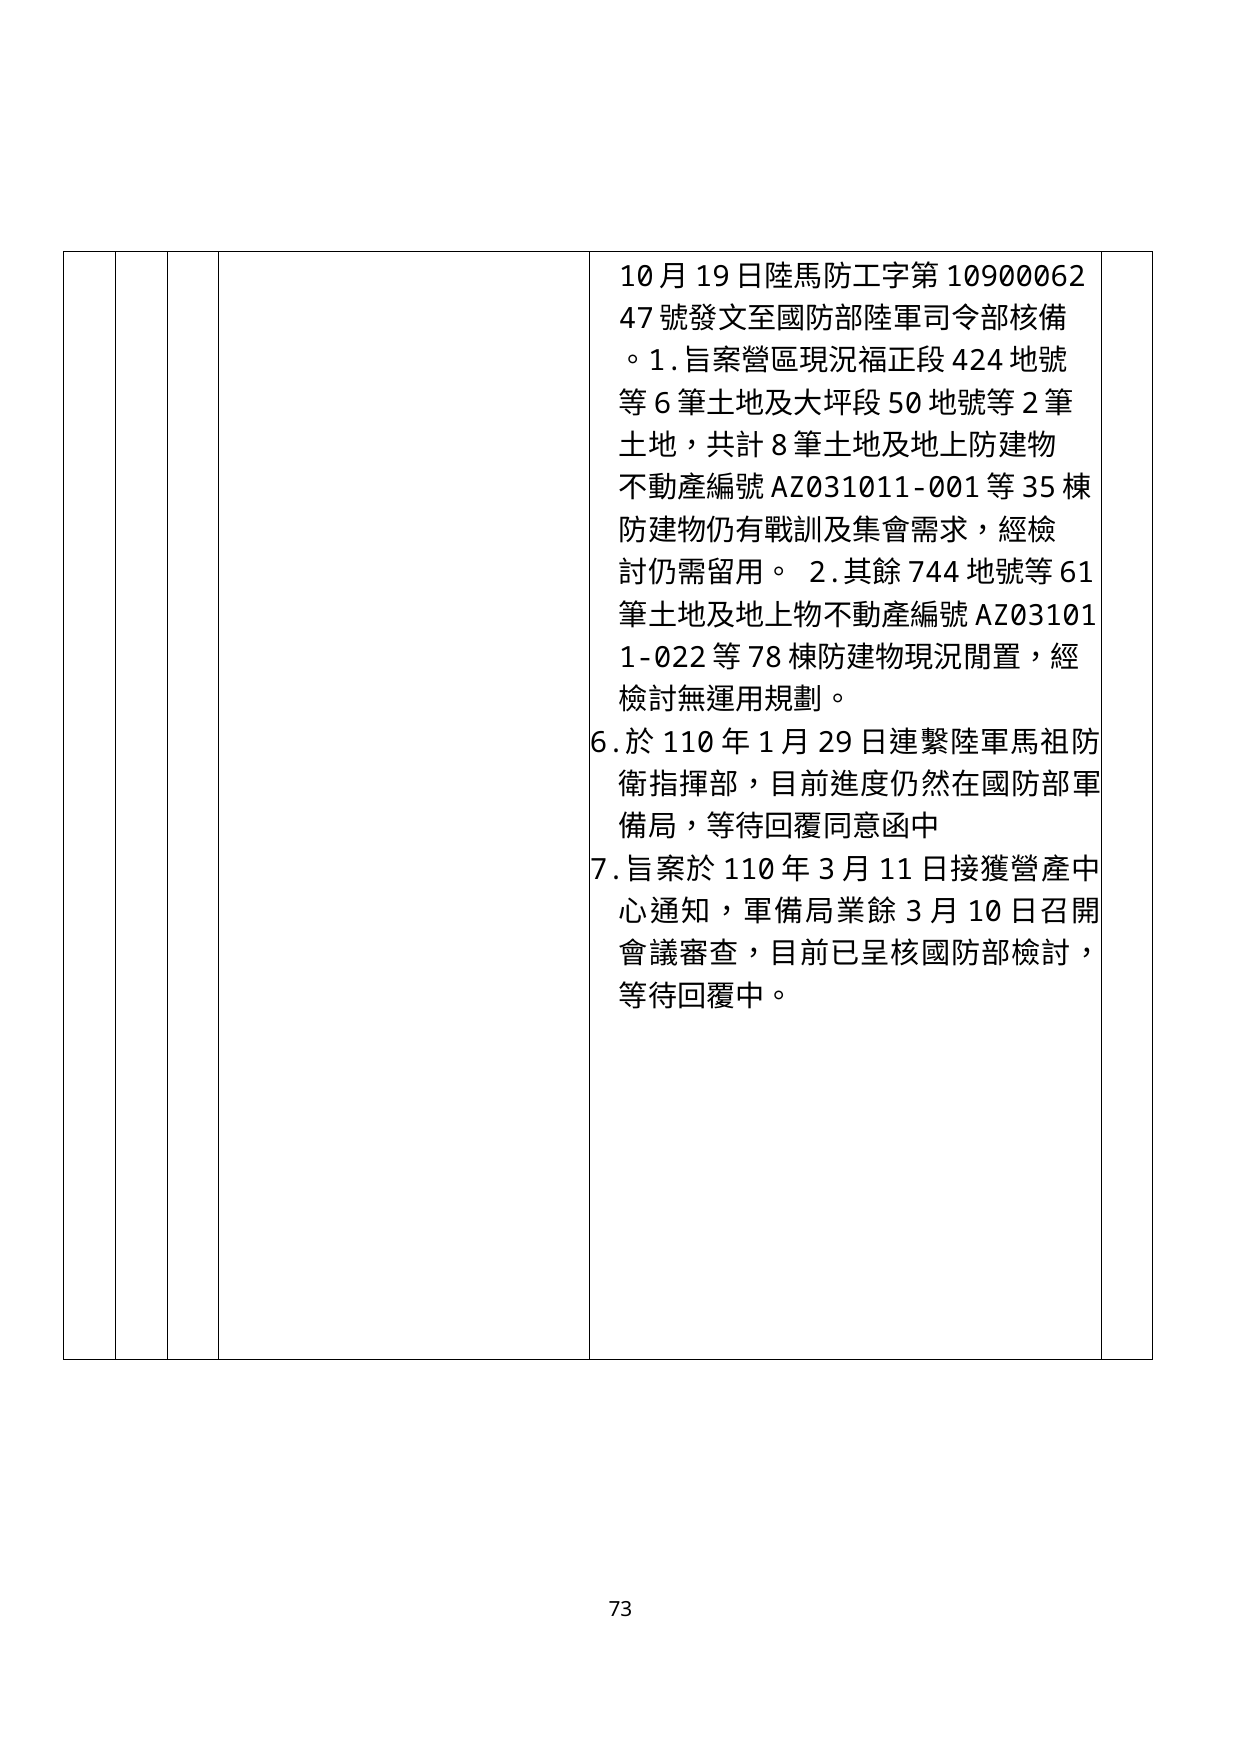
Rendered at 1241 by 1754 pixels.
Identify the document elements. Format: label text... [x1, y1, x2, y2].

table_cell 10月19日陸馬防工字第10900062 47號發文至國防部陸軍司令部核備 。1.旨案營區現況福正段424地號 等6筆土地及大坪段50地號等2筆 土地，共計8筆土地及地上防建物 不動產編號AZ031011-001等35棟 防建物仍有戰訓及集會需求，經檢 討仍需留用。 2.其餘744地號等61 筆土地及地上物不動產編號AZ03101 1-022等78棟防建物現況閒置，經 檢討無運用規劃。 6.於110年1月29日連繫陸軍馬祖防衛指揮部，目前進度仍然在國防部軍備局，等待回覆同意函中 7.旨案於110年3月11日接獲營產中心通知，軍備局業餘3月10日召開會議審查，目前已呈核國防部檢討，等待回覆中。 [590, 252, 1101, 1359]
table_cell [116, 252, 167, 1359]
table_cell [64, 252, 115, 1359]
table_cell [219, 252, 589, 1359]
table_cell [168, 252, 218, 1359]
table_cell [1102, 252, 1152, 1359]
